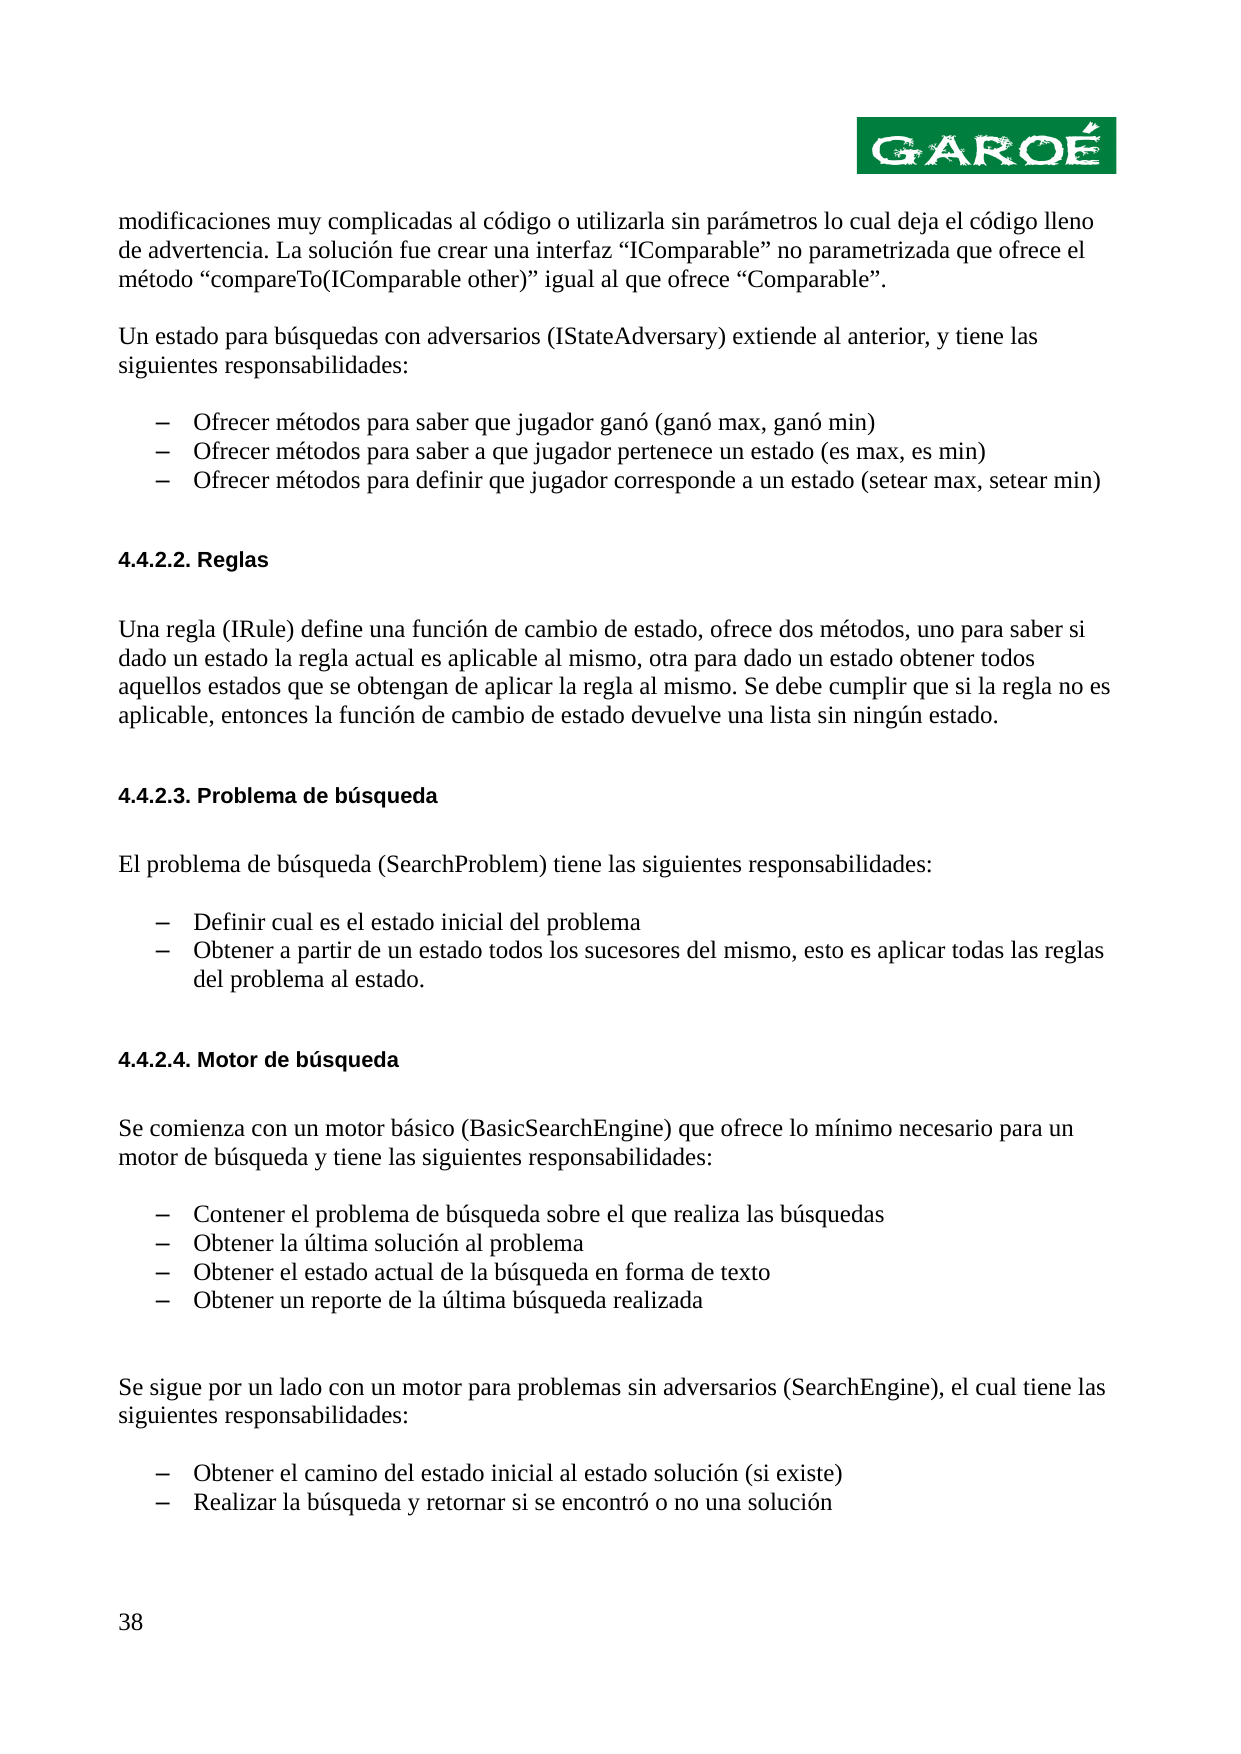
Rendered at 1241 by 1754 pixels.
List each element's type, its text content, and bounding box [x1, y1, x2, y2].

list Obtener a partir de un estado todos los sucesores del mismo, esto es aplicar todas las reglas del problema al estado. [156, 935, 1122, 993]
list Obtener el estado actual de la búsqueda en forma de texto [156, 1257, 1122, 1286]
text modificaciones muy complicadas al código o utilizarla sin parámetros lo cual deja el código lleno de advertencia. La solución fue crear una interfaz “IComparable” no parametrizada que ofrece el método “compareTo(IComparable other)” igual al que ofrece “Comparable”. [118, 206, 1122, 292]
list Ofrecer métodos para saber a que jugador pertenece un estado (es max, es min) [156, 436, 1122, 465]
list Definir cual es el estado inicial del problema [156, 907, 1122, 935]
text Un estado para búsquedas con adversarios (IStateAdversary) extiende al anterior, y tiene las siguientes responsabilidades: [118, 321, 1122, 379]
subtitle 4.4.2.2. Reglas [118, 547, 1122, 573]
list Obtener la última solución al problema [156, 1228, 1122, 1257]
list Realizar la búsqueda y retornar si se encontró o no una solución [156, 1487, 1122, 1516]
subtitle 4.4.2.4. Motor de búsqueda [118, 1047, 1122, 1072]
text Una regla (IRule) define una función de cambio de estado, ofrece dos métodos, uno para saber si dado un estado la regla actual es aplicable al mismo, otra para dado un estado obtener todos aquellos estados que se obtengan de aplicar la regla al mismo. Se debe cumplir que si la regla no es aplicable, entonces la función de cambio de estado devuelve una lista sin ningún estado. [118, 614, 1122, 729]
list Contener el problema de búsqueda sobre el que realiza las búsquedas [156, 1199, 1122, 1228]
list Obtener el camino del estado inicial al estado solución (si existe) [156, 1458, 1122, 1487]
text El problema de búsqueda (SearchProblem) tiene las siguientes responsabilidades: [118, 849, 1122, 878]
text Se comienza con un motor básico (BasicSearchEngine) que ofrece lo mínimo necesario para un motor de búsqueda y tiene las siguientes responsabilidades: [118, 1113, 1122, 1171]
list Ofrecer métodos para saber que jugador ganó (ganó max, ganó min) [156, 407, 1122, 436]
list Obtener un reporte de la última búsqueda realizada [156, 1286, 1122, 1314]
subtitle 4.4.2.3. Problema de búsqueda [118, 783, 1122, 808]
text Se sigue por un lado con un motor para problemas sin adversarios (SearchEngine), el cual tiene las siguientes responsabilidades: [118, 1372, 1122, 1429]
picture [856, 117, 1117, 174]
list Ofrecer métodos para definir que jugador corresponde a un estado (setear max, setear min) [156, 465, 1122, 494]
